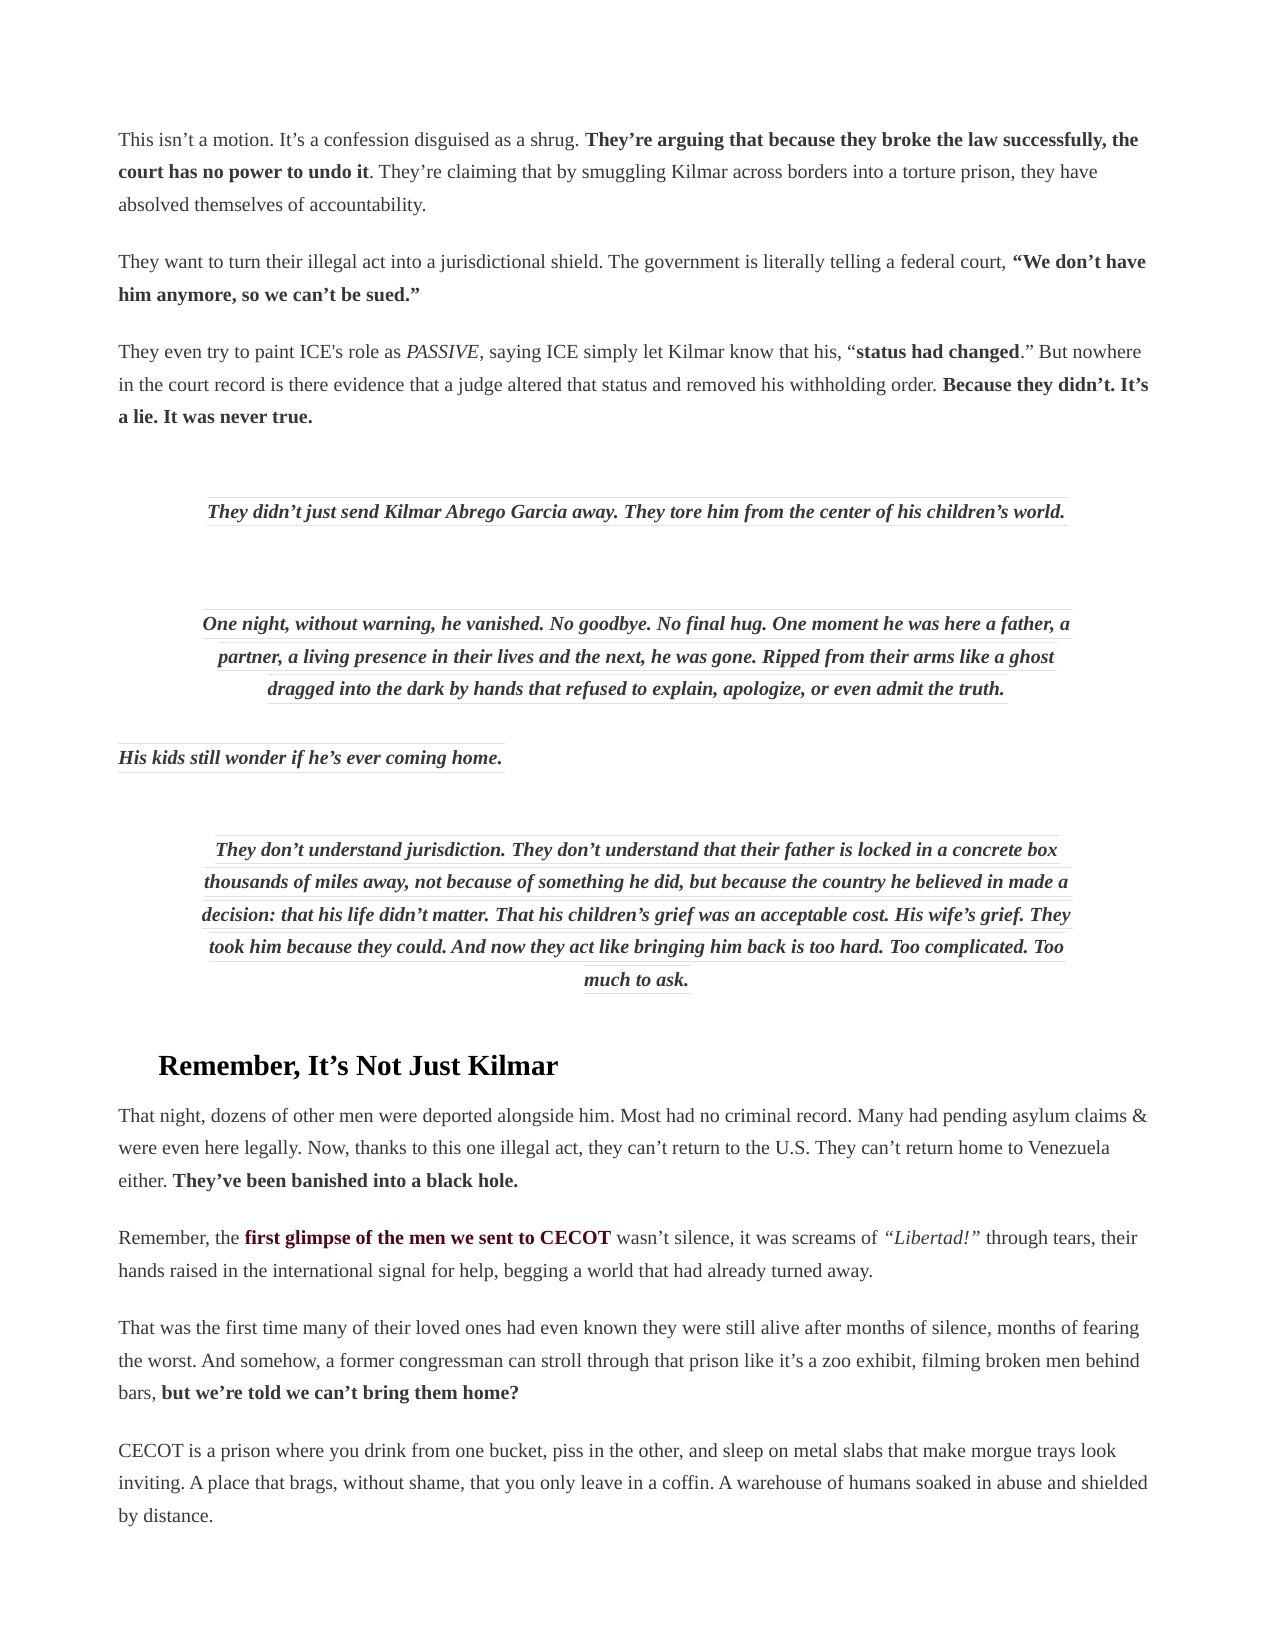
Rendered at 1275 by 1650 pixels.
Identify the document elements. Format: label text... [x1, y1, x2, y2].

text They want to turn their illegal act into a jurisdictional shield. The government is literally telling a federal court, “We don’t have him anymore, so we can’t be sued.” [118, 241, 1157, 306]
text They even try to paint ICE's role as PASSIVE, saying ICE simply let Kilmar know that his, “status had changed.” But nowhere in the court record is there evidence that a judge altered that status and removed his withholding order. Because they didn’t. It’s a lie. It was never true. [118, 331, 1157, 428]
text His kids still wonder if he’s ever coming home. [118, 743, 1157, 772]
subtitle Remember, It’s Not Just Kilmar [158, 1048, 1117, 1082]
text That night, dozens of other men were deported alongside him. Most had no criminal record. Many had pending asylum claims & were even here legally. Now, thanks to this one illegal act, they can’t return to the U.S. They can’t return home to Venezuela either. They’ve been banished into a black hole. [118, 1094, 1157, 1192]
text One night, without warning, he vanished. No goodbye. No final hug. One moment he was here a father, a partner, a living presence in their lives and the next, he was gone. Ripped from their arms like a ghost dragged into the dark by hands that refused to explain, apologize, or even admit the truth. [198, 606, 1077, 703]
text Remember, the first glimpse of the men we sent to CECOT wasn’t silence, it was screams of “Libertad!” through tears, their hands raised in the international signal for help, begging a world that had already turned away. [118, 1217, 1157, 1282]
text This isn’t a motion. It’s a confession disguised as a shrug. They’re arguing that because they broke the law successfully, the court has no power to undo it. They’re claiming that by smuggling Kilmar across borders into a torture prison, they have absolved themselves of accountability. [118, 118, 1157, 216]
text CECOT is a prison where you drink from one bucket, piss in the other, and sleep on metal slabs that make morgue trays look inviting. A place that brags, without shame, that you only leave in a coffin. A warehouse of humans soaked in abuse and shielded by distance. [118, 1429, 1157, 1527]
text They didn’t just send Kilmar Abrego Garcia away. They tore him from the center of his children’s world. [198, 493, 1077, 526]
text That was the first time many of their loved ones had even known they were still alive after months of silence, months of fearing the worst. And somehow, a former congressman can stroll through that prison like it’s a zoo exhibit, filming broken men behind bars, but we’re told we can’t bring them home? [118, 1307, 1157, 1404]
text They don’t understand jurisdiction. They don’t understand that their father is locked in a concrete box thousands of miles away, not because of something he did, but because the country he believed in made a decision: that his life didn’t matter. That his children’s grief was an acceptable cost. His wife’s grief. They took him because they could. And now they act like bringing him back is too hard. Too complicated. Too much to ask. [198, 831, 1077, 993]
